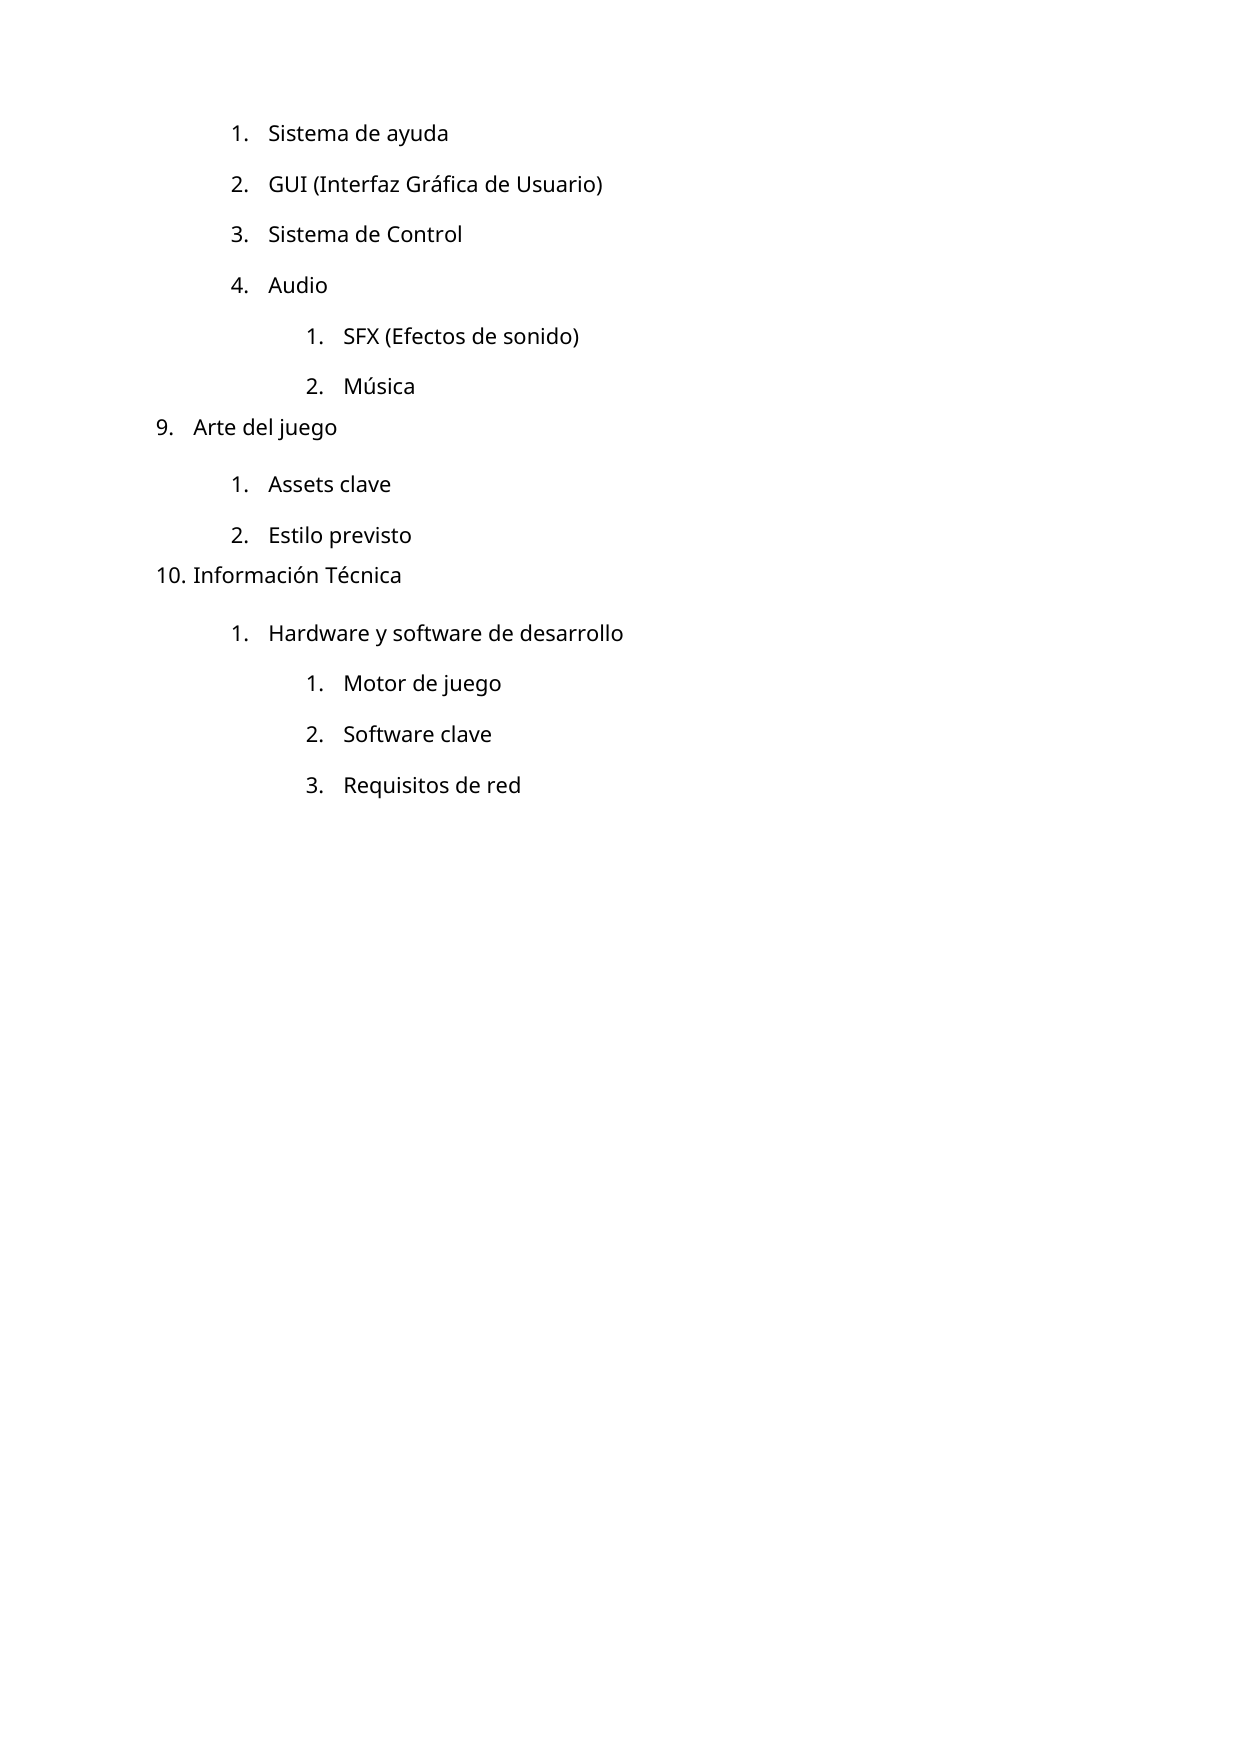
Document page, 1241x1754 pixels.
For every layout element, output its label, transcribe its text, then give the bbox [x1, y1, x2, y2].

list Información Técnica [156, 560, 1122, 590]
list Requisitos de red [306, 769, 1122, 799]
list Estilo previsto [231, 520, 1122, 549]
list GUI (Interfaz Gráfica de Usuario) [231, 169, 1122, 198]
list SFX (Efectos de sonido) [306, 321, 1122, 350]
list Música [306, 371, 1122, 401]
list Sistema de Control [231, 219, 1122, 249]
list Assets clave [231, 469, 1122, 499]
list Audio [231, 270, 1122, 300]
list Motor de juego [306, 668, 1122, 698]
list Arte del juego [156, 411, 1122, 441]
list Hardware y software de desarrollo [231, 618, 1122, 647]
list Sistema de ayuda [231, 118, 1122, 148]
list Software clave [306, 719, 1122, 749]
